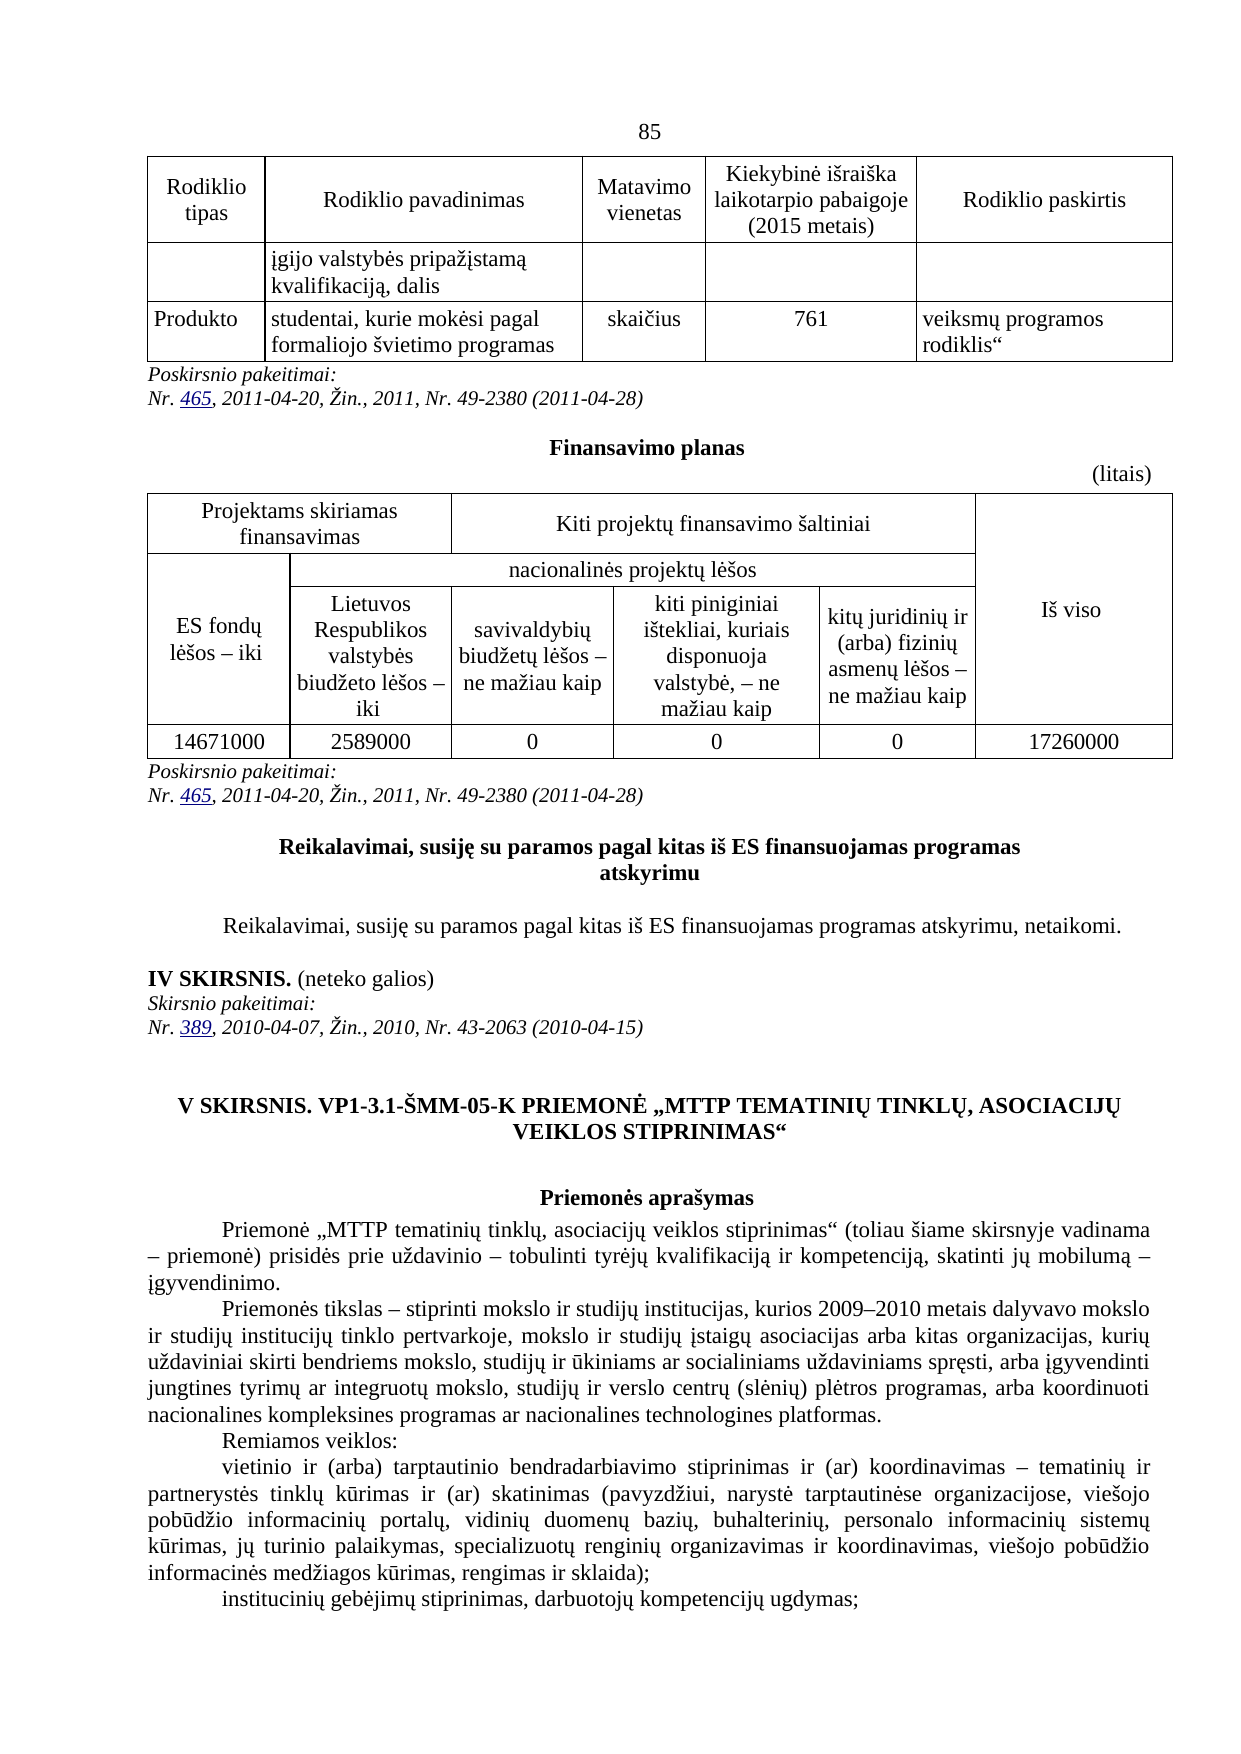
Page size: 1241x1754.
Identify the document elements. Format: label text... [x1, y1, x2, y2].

text Nr. 465, 2011-04-20, Žin., 2011, Nr. 49-2380 (2011-04-28) [148, 783, 1152, 807]
table_cell 0 [452, 725, 613, 758]
text (litais) [148, 460, 1152, 487]
text Reikalavimai, susiję su paramos pagal kitas iš ES finansuojamas programas atskyrimu, netaikomi. [148, 912, 1152, 938]
table_header Kiti projektų finansavimo šaltiniai [452, 494, 975, 552]
table_cell 761 [706, 302, 916, 361]
text Nr. 465, 2011-04-20, Žin., 2011, Nr. 49-2380 (2011-04-28) [148, 386, 1152, 410]
text Priemonė „MTTP tematinių tinklų, asociacijų veiklos stiprinimas“ (toliau šiame skirsnyje vadinama – priemonė) prisidės prie uždavinio – tobulinti tyrėjų kvalifikaciją ir kompetenciją, skatinti jų mobilumą – įgyvendinimo. [148, 1216, 1152, 1295]
table_header Kiekybinė išraiška laikotarpio pabaigoje (2015 metais) [706, 157, 916, 242]
table_cell veiksmų programos rodiklis“ [917, 302, 1172, 361]
table_header Projektams skiriamas finansavimas [148, 494, 451, 552]
table_cell įgijo valstybės pripažįstamą kvalifikaciją, dalis [266, 243, 582, 301]
text vietinio ir (arba) tarptautinio bendradarbiavimo stiprinimas ir (ar) koordinavimas – tematinių ir partnerystės tinklų kūrimas ir (ar) skatinimas (pavyzdžiui, narystė tarptautinėse organizacijose, viešojo pobūdžio informacinių portalų, vidinių duomenų bazių, buhalterinių, personalo informacinių sistemų kūrimas, jų turinio palaikymas, specializuotų renginių organizavimas ir koordinavimas, viešojo pobūdžio informacinės medžiagos kūrimas, rengimas ir sklaida); [148, 1453, 1152, 1585]
text Skirsnio pakeitimai: [148, 991, 1152, 1015]
text Reikalavimai, susiję su paramos pagal kitas iš ES finansuojamas programas atskyrimu [148, 833, 1152, 886]
table_cell 17260000 [976, 725, 1172, 758]
table_cell Lietuvos Respublikos valstybės biudžeto lėšos – iki [291, 587, 451, 724]
table_cell [583, 243, 705, 301]
table_cell studentai, kurie mokėsi pagal formaliojo švietimo programas [266, 302, 582, 361]
table_cell kiti piniginiai ištekliai, kuriais disponuoja valstybė, – ne mažiau kaip [614, 587, 819, 724]
table_cell [917, 243, 1172, 301]
table_cell Produkto [148, 302, 264, 361]
table_cell skaičius [583, 302, 705, 361]
table_cell [706, 243, 916, 301]
table_cell ES fondų lėšos – iki [148, 554, 289, 724]
text Poskirsnio pakeitimai: [148, 759, 1152, 783]
text Poskirsnio pakeitimai: [148, 362, 1152, 386]
subtitle V SKIRSNIS. VP1-3.1-ŠMM-05-K PRIEMONĖ „MTTP TEMATINIŲ TINKLŲ, ASOCIACIJŲ VEIKLOS STIPRINIMAS“ [148, 1092, 1152, 1145]
table_cell nacionalinės projektų lėšos [291, 554, 975, 586]
table_header Iš viso [976, 494, 1172, 724]
table_header Rodiklio paskirtis [917, 157, 1172, 242]
table_header Rodiklio pavadinimas [266, 157, 582, 242]
table_cell 0 [820, 725, 975, 758]
table_cell 2589000 [291, 725, 451, 758]
table_header Matavimo vienetas [583, 157, 705, 242]
text Remiamos veiklos: [148, 1427, 1152, 1453]
text Nr. 389, 2010-04-07, Žin., 2010, Nr. 43-2063 (2010-04-15) [148, 1015, 1152, 1039]
text Priemonės tikslas – stiprinti mokslo ir studijų institucijas, kurios 2009–2010 metais dalyvavo mokslo ir studijų institucijų tinklo pertvarkoje, mokslo ir studijų įstaigų asociacijas arba kitas organizacijas, kurių uždaviniai skirti bendriems mokslo, studijų ir ūkiniams ar socialiniams uždaviniams spręsti, arba įgyvendinti jungtines tyrimų ar integruotų mokslo, studijų ir verslo centrų (slėnių) plėtros programas, arba koordinuoti nacionalines kompleksines programas ar nacionalines technologines platformas. [148, 1295, 1152, 1427]
table_cell 14671000 [148, 725, 289, 758]
text Priemonės aprašymas [148, 1184, 1152, 1210]
table_cell 0 [614, 725, 819, 758]
table_cell [148, 243, 264, 301]
table_cell savivaldybių biudžetų lėšos – ne mažiau kaip [452, 587, 613, 724]
table_header Rodiklio tipas [148, 157, 264, 242]
text institucinių gebėjimų stiprinimas, darbuotojų kompetencijų ugdymas; [148, 1585, 1152, 1612]
subtitle IV SKIRSNIS. (neteko galios) [148, 965, 1152, 991]
text Finansavimo planas [148, 434, 1152, 460]
table_cell kitų juridinių ir (arba) fizinių asmenų lėšos – ne mažiau kaip [820, 587, 975, 724]
